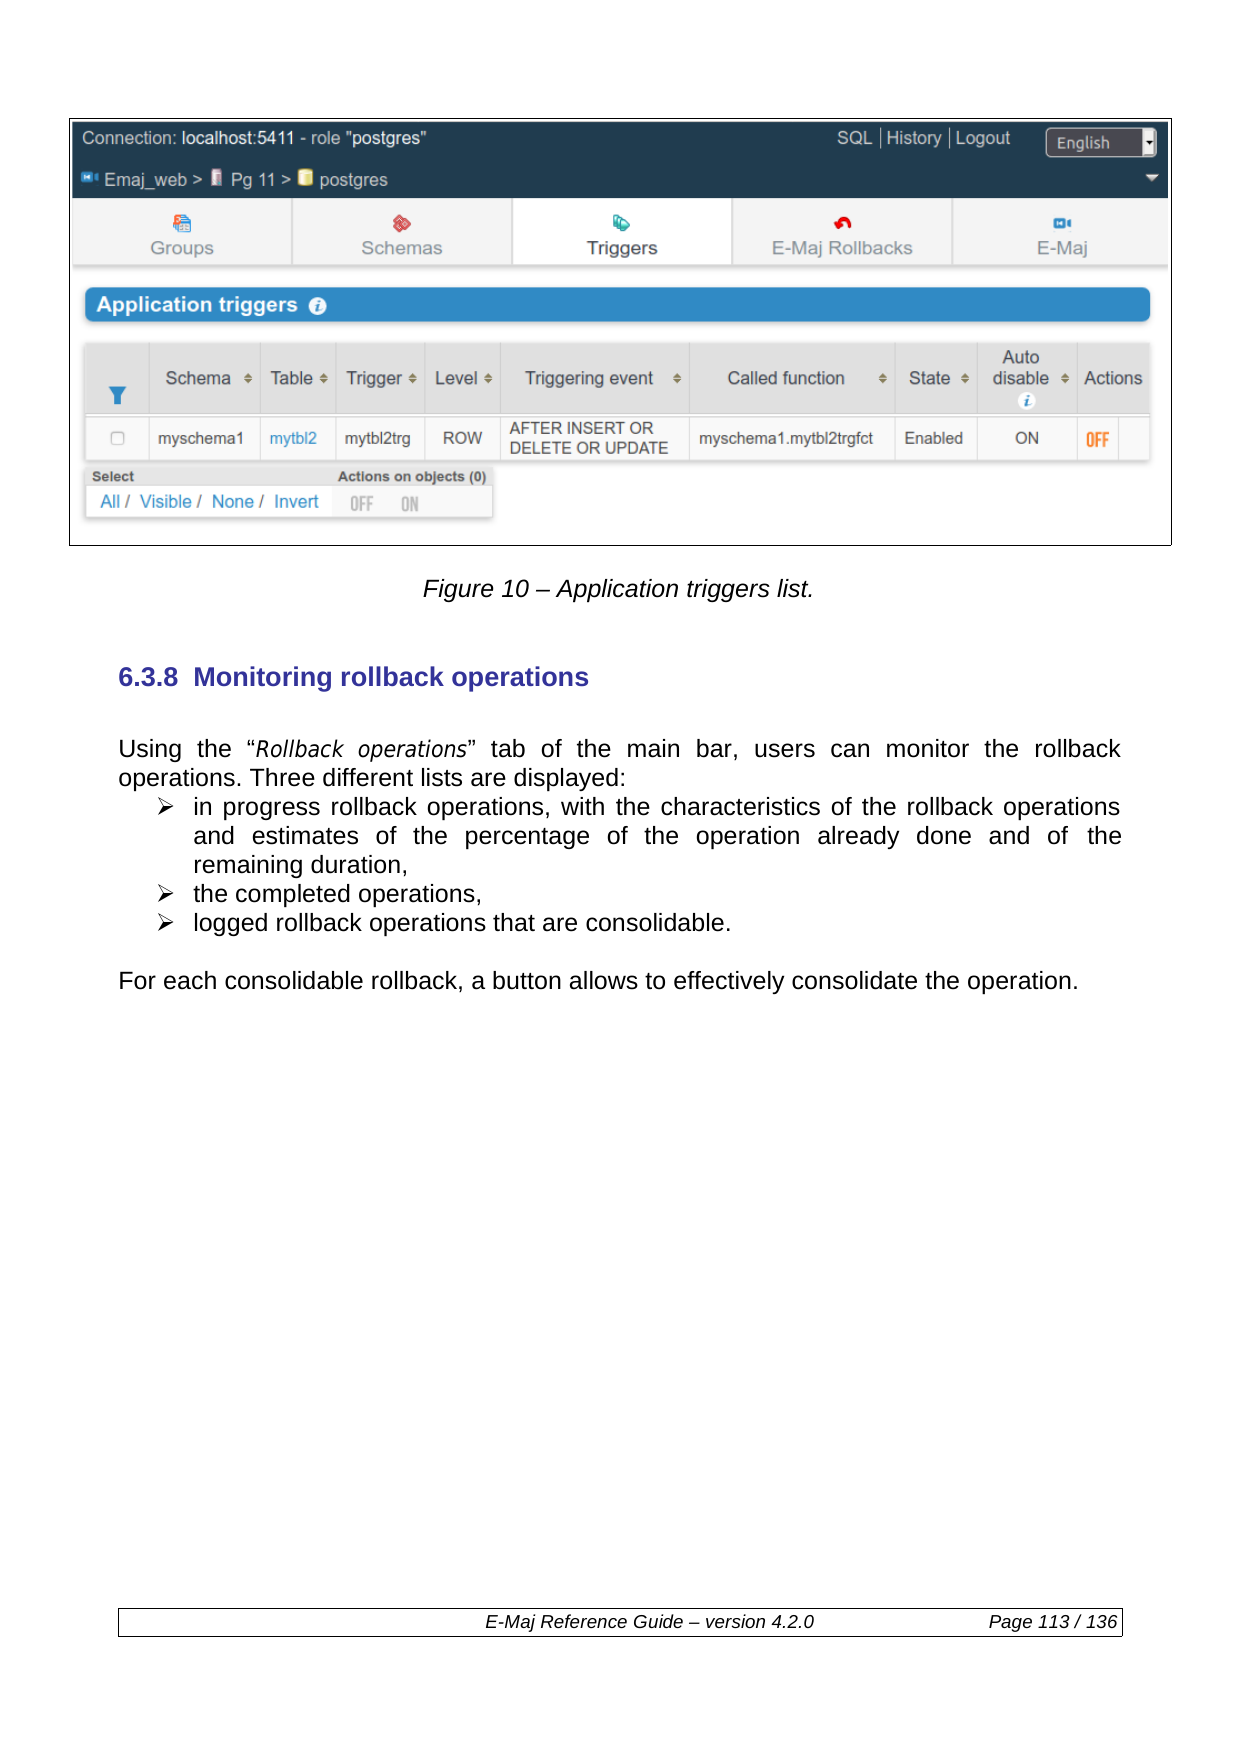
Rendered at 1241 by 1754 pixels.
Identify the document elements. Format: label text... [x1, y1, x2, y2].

picture [72, 121, 1168, 542]
text Figure 10 – Application triggers list. [118, 574, 1122, 603]
list the completed operations, [156, 879, 1122, 908]
list logged rollback operations that are consolidable. [156, 908, 1122, 937]
list in progress rollback operations, with the characteristics of the rollback operations and estimates of the percentage of the operation already done and of the remaining duration, [156, 792, 1122, 879]
text For each consolidable rollback, a button allows to effectively consolidate the operation. [118, 966, 1122, 995]
text Using the “Rollback operations” tab of the main bar, users can monitor the rollback operations. Three different lists are displayed: [118, 734, 1122, 792]
subtitle Monitoring rollback operations [118, 661, 1122, 692]
